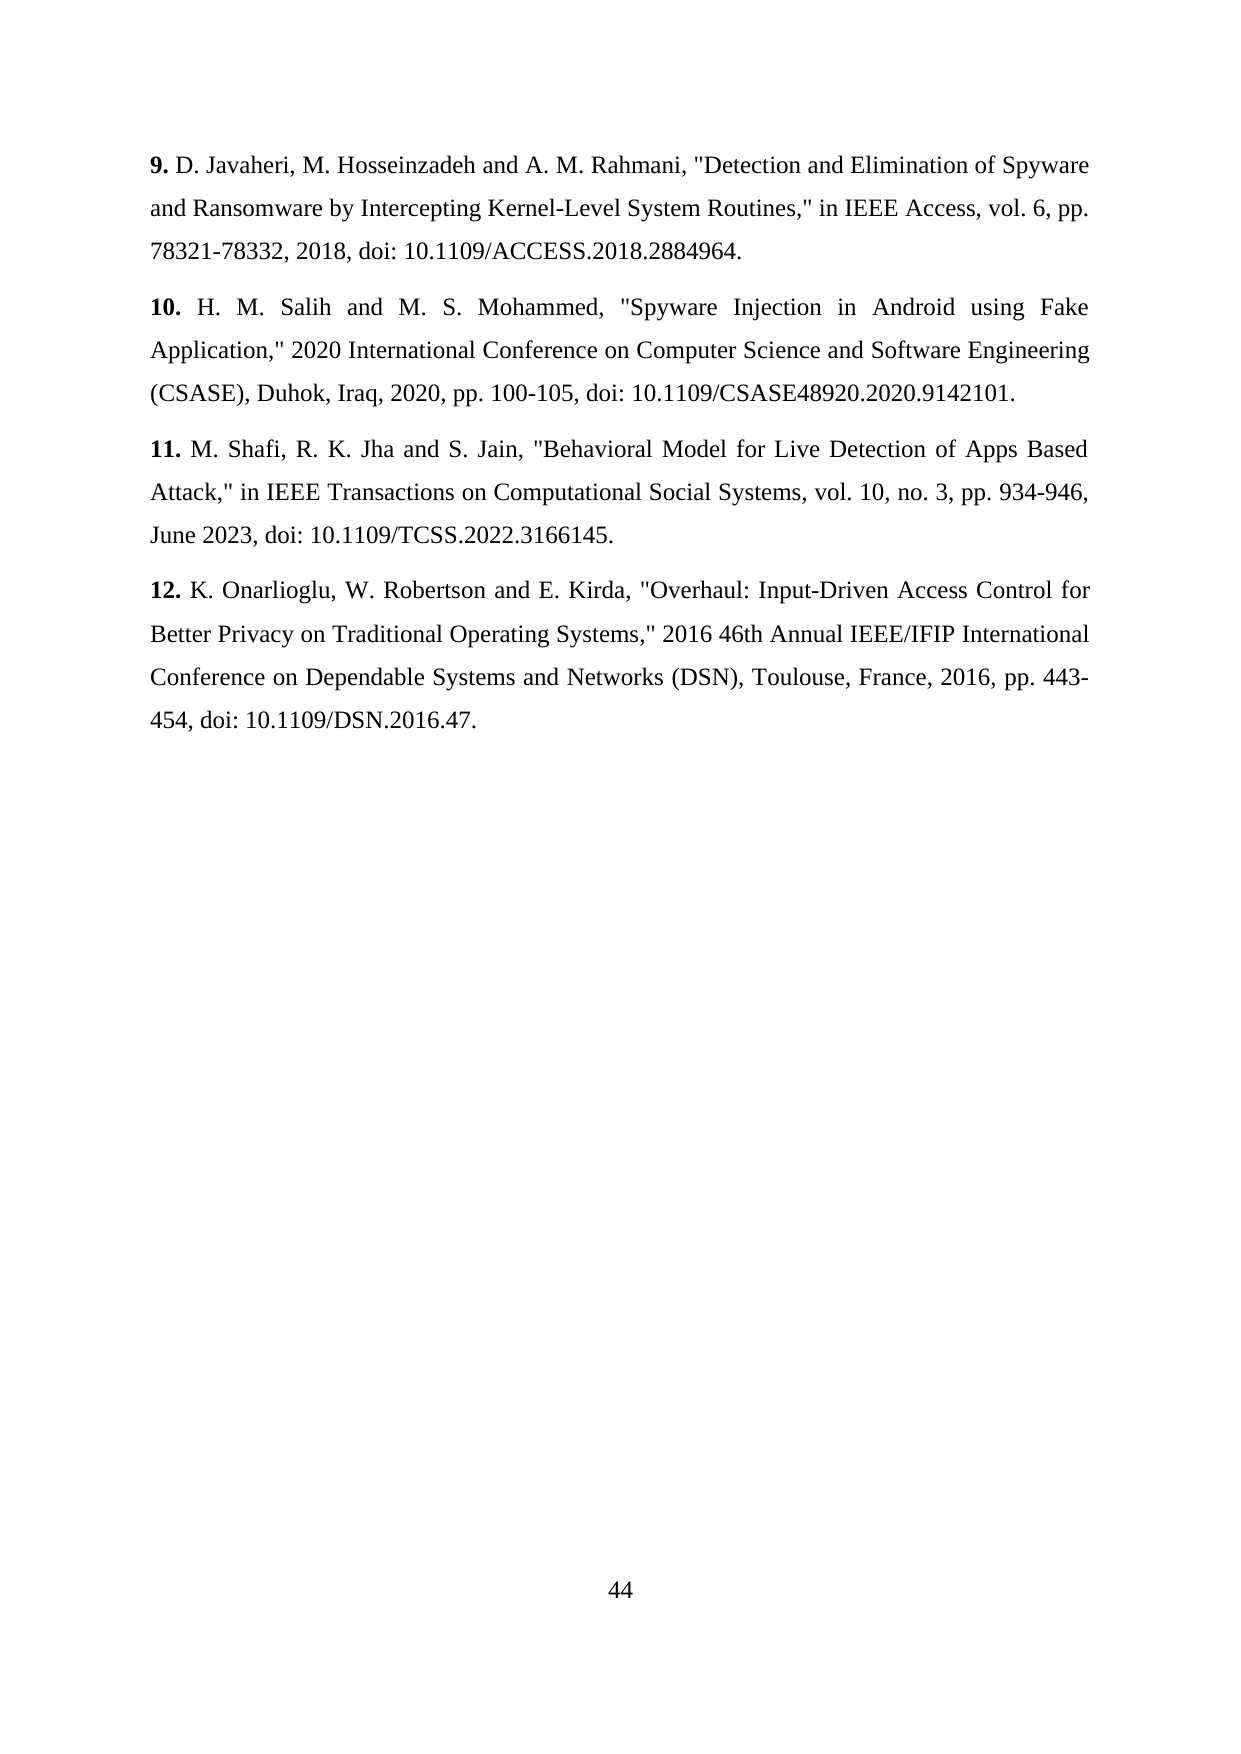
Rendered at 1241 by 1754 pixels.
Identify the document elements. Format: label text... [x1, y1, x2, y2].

text 10. H. M. Salih and M. S. Mohammed, "Spyware Injection in Android using Fake Application," 2020 International Conference on Computer Science and Software Engineering (CSASE), Duhok, Iraq, 2020, pp. 100-105, doi: 10.1109/CSASE48920.2020.9142101. [150, 292, 1091, 407]
text 12. K. Onarlioglu, W. Robertson and E. Kirda, "Overhaul: Input-Driven Access Control for Better Privacy on Traditional Operating Systems," 2016 46th Annual IEEE/IFIP International Conference on Dependable Systems and Networks (DSN), Toulouse, France, 2016, pp. 443-454, doi: 10.1109/DSN.2016.47. [150, 576, 1091, 734]
text 11. M. Shafi, R. K. Jha and S. Jain, "Behavioral Model for Live Detection of Apps Based Attack," in IEEE Transactions on Computational Social Systems, vol. 10, no. 3, pp. 934-946, June 2023, doi: 10.1109/TCSS.2022.3166145. [150, 434, 1091, 549]
text 9. D. Javaheri, M. Hosseinzadeh and A. M. Rahmani, "Detection and Elimination of Spyware and Ransomware by Intercepting Kernel-Level System Routines," in IEEE Access, vol. 6, pp. 78321-78332, 2018, doi: 10.1109/ACCESS.2018.2884964. [150, 150, 1091, 265]
